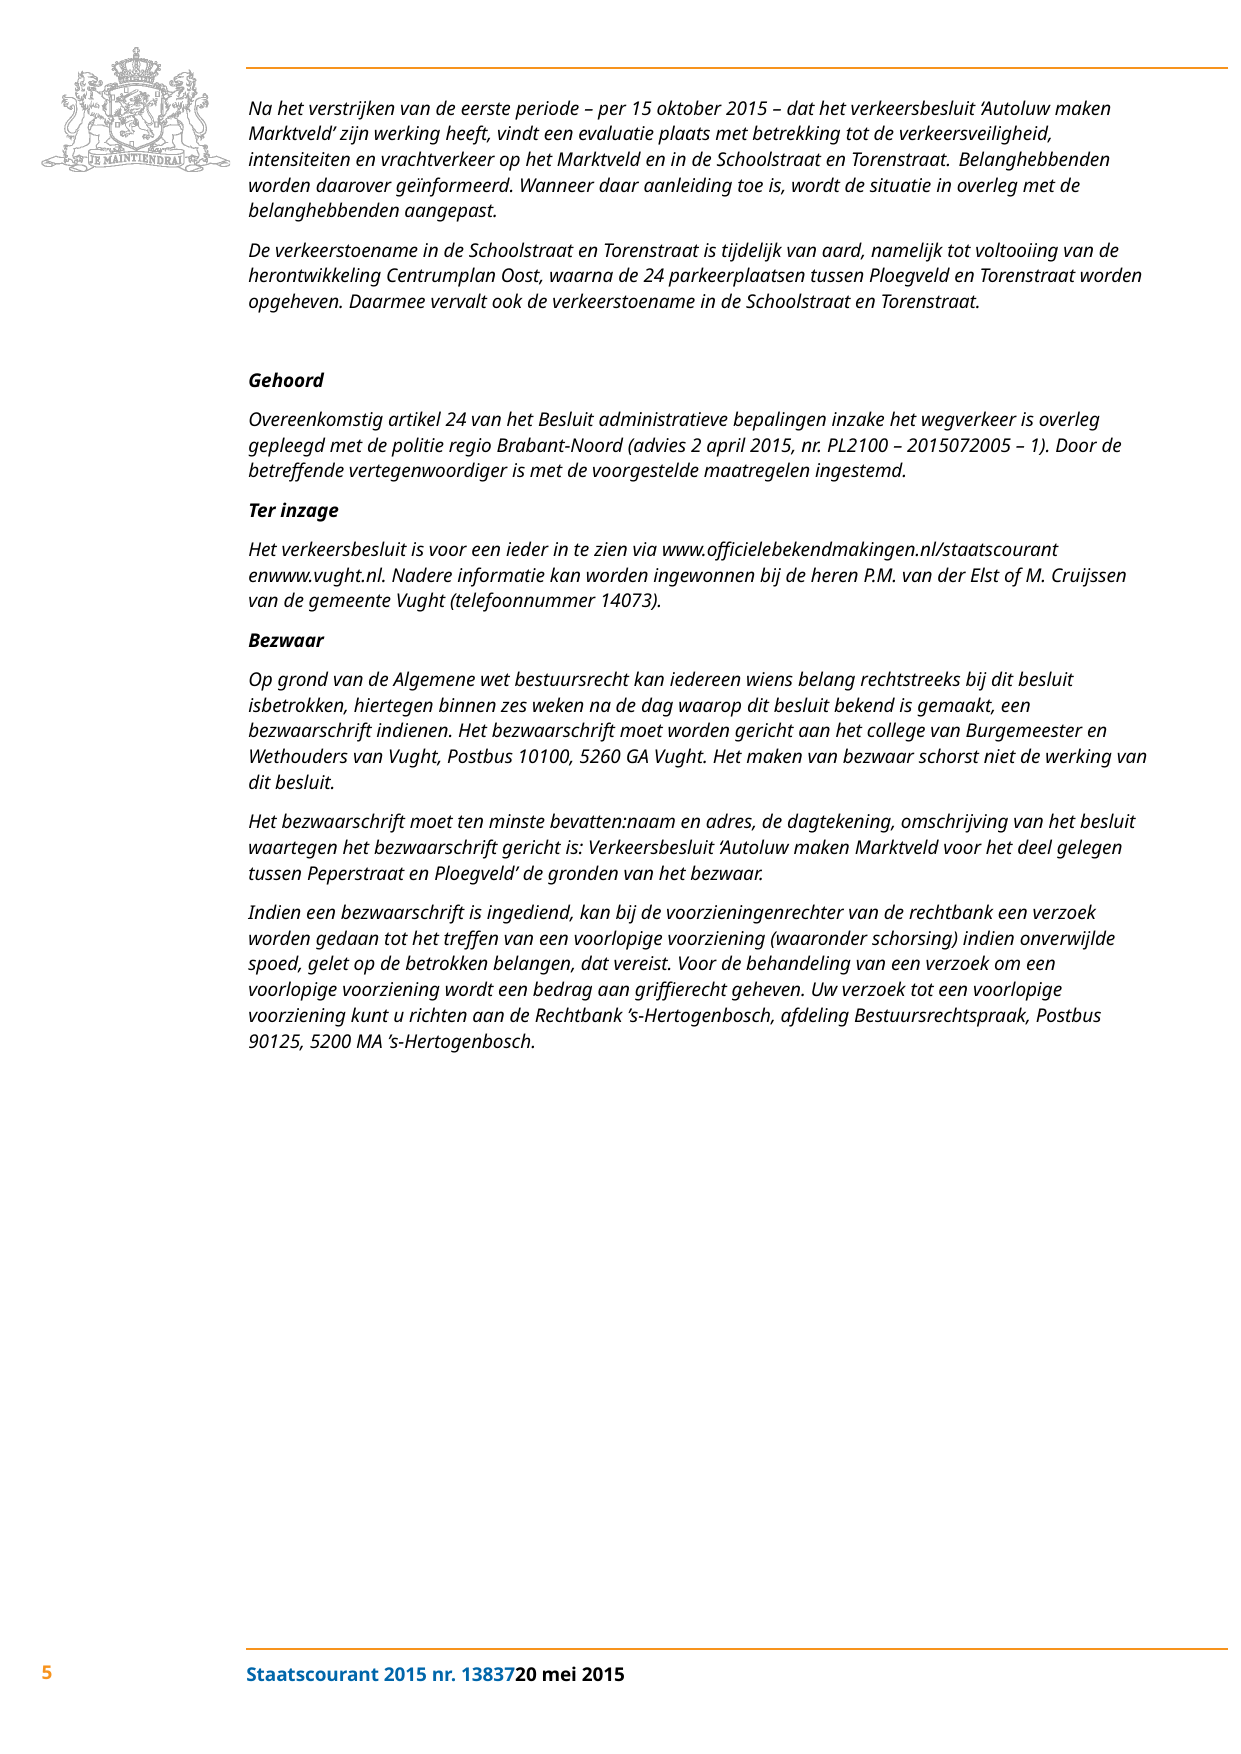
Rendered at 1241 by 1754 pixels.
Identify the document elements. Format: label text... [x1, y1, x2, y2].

picture [41, 47, 231, 172]
text Gehoord [248, 367, 1152, 393]
text Na het verstrijken van de eerste periode – per 15 oktober 2015 – dat het verkeersbesluit ‘Autoluw maken Marktveld’ zijn werking heeft, vindt een evaluatie plaats met betrekking tot de verkeersveiligheid, intensiteiten en vrachtverkeer op het Marktveld en in de Schoolstraat en Torenstraat. Belanghebbenden worden daarover geïnformeerd. Wanneer daar aanleiding toe is, wordt de situatie in overleg met de belanghebbenden aangepast. [248, 95, 1152, 223]
text Het verkeersbesluit is voor een ieder in te zien via www.officielebekendmakingen.nl/staatscourant enwww.vught.nl. Nadere informatie kan worden ingewonnen bij de heren P.M. van der Elst of M. Cruijssen van de gemeente Vught (telefoonnummer 14073). [248, 536, 1152, 613]
text Op grond van de Algemene wet bestuursrecht kan iedereen wiens belang rechtstreeks bij dit besluit isbetrokken, hiertegen binnen zes weken na de dag waarop dit besluit bekend is gemaakt, een bezwaarschrift indienen. Het bezwaarschrift moet worden gericht aan het college van Burgemeester en Wethouders van Vught, Postbus 10100, 5260 GA Vught. Het maken van bezwaar schorst niet de werking van dit besluit. [248, 666, 1152, 795]
text Overeenkomstig artikel 24 van het Besluit administratieve bepalingen inzake het wegverkeer is overleg gepleegd met de politie regio Brabant-Noord (advies 2 april 2015, nr. PL2100 – 2015072005 – 1). Door de betreffende vertegenwoordiger is met de voor­gestelde maatregelen inge­stemd. [248, 406, 1152, 483]
text Indien een bezwaarschrift is ingediend, kan bij de voorzieningenrechter van de rechtbank een verzoek worden gedaan tot het treffen van een voorlopige voorziening (waaronder schorsing) indien onverwijlde spoed, gelet op de betrokken belangen, dat vereist. Voor de behandeling van een verzoek om een voorlopige voorziening wordt een bedrag aan griffierecht geheven. Uw verzoek tot een voorlopige voorziening kunt u richten aan de Rechtbank ’s-Hertogenbosch, afdeling Bestuursrechtspraak, Postbus 90125, 5200 MA ’s-Hertogenbosch. [248, 899, 1152, 1053]
text Bezwaar [248, 627, 1152, 653]
text Ter inzage [248, 497, 1152, 523]
text Het bezwaarschrift moet ten minste bevatten:naam en adres, de dagtekening, omschrijving van het besluit waartegen het bezwaarschrift gericht is: Verkeersbesluit ‘Autoluw maken Marktveld voor het deel gelegen tussen Peperstraat en Ploegveld’ de gronden van het bezwaar. [248, 808, 1152, 886]
text De verkeerstoename in de Schoolstraat en Torenstraat is tijdelijk van aard, namelijk tot voltooiing van de herontwikkeling Centrumplan Oost, waarna de 24 parkeerplaatsen tussen Ploegveld en Torenstraat worden opgeheven. Daarmee vervalt ook de verkeerstoename in de Schoolstraat en Torenstraat. [248, 237, 1152, 314]
